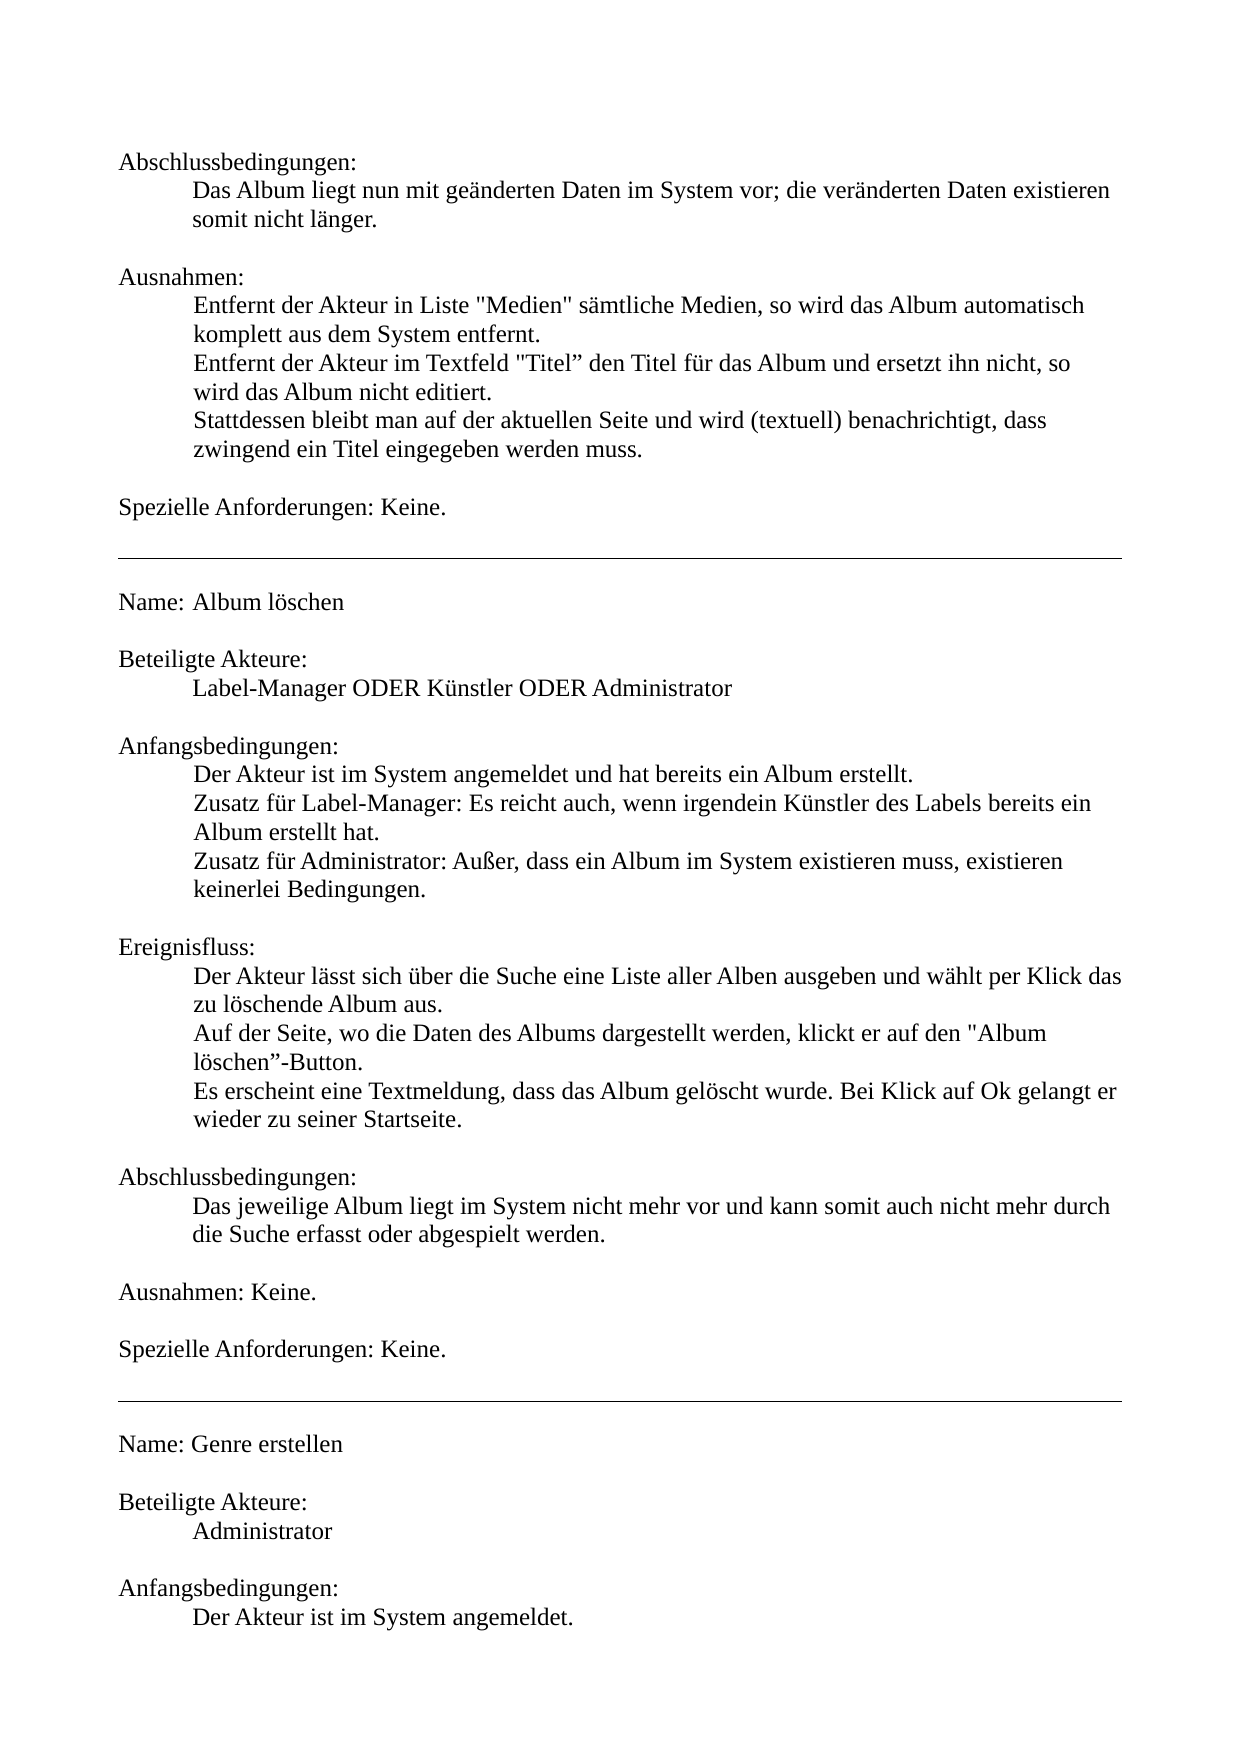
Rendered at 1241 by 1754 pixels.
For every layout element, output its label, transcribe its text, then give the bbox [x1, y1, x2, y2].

list Entfernt der Akteur im Textfeld "Titel” den Titel für das Album und ersetzt ihn nicht, so wird das Album nicht editiert. [156, 348, 1122, 406]
text Abschlussbedingungen: [118, 1162, 1122, 1191]
list Der Akteur lässt sich über die Suche eine Liste aller Alben ausgeben und wählt per Klick das zu löschende Album aus. [156, 961, 1122, 1018]
text Name: Album löschen [118, 587, 1122, 616]
text Anfangsbedingungen: [118, 731, 1122, 759]
text Der Akteur ist im System angemeldet. [118, 1602, 1122, 1631]
text Label-Manager ODER Künstler ODER Administrator [118, 673, 1122, 702]
text Das jeweilige Album liegt im System nicht mehr vor und kann somit auch nicht mehr durch die Suche erfasst oder abgespielt werden. [118, 1191, 1122, 1248]
list Auf der Seite, wo die Daten des Albums dargestellt werden, klickt er auf den "Album löschen”-Button. [156, 1018, 1122, 1076]
list Zusatz für Administrator: Außer, dass ein Album im System existieren muss, existieren keinerlei Bedingungen. [156, 846, 1122, 903]
text Ausnahmen: [118, 262, 1122, 291]
text Ereignisfluss: [118, 932, 1122, 961]
text Beteiligte Akteure: [118, 1487, 1122, 1516]
text Administrator [118, 1516, 1122, 1544]
text Anfangsbedingungen: [118, 1573, 1122, 1602]
list Der Akteur ist im System angemeldet und hat bereits ein Album erstellt. [156, 759, 1122, 788]
text Das Album liegt nun mit geänderten Daten im System vor; die veränderten Daten existieren somit nicht länger. [118, 176, 1122, 233]
text Beteiligte Akteure: [118, 644, 1122, 673]
text Spezielle Anforderungen: Keine. [118, 1334, 1122, 1363]
list Zusatz für Label-Manager: Es reicht auch, wenn irgendein Künstler des Labels bereits ein Album erstellt hat. [156, 788, 1122, 846]
list Stattdessen bleibt man auf der aktuellen Seite und wird (textuell) benachrichtigt, dass zwingend ein Titel eingegeben werden muss. [156, 406, 1122, 463]
list Es erscheint eine Textmeldung, dass das Album gelöscht wurde. Bei Klick auf Ok gelangt er wieder zu seiner Startseite. [156, 1076, 1122, 1133]
text Name: Genre erstellen [118, 1429, 1122, 1458]
text Ausnahmen: Keine. [118, 1277, 1122, 1306]
list Entfernt der Akteur in Liste "Medien" sämtliche Medien, so wird das Album automatisch komplett aus dem System entfernt. [156, 291, 1122, 348]
text Abschlussbedingungen: [118, 147, 1122, 176]
text Spezielle Anforderungen: Keine. [118, 492, 1122, 521]
